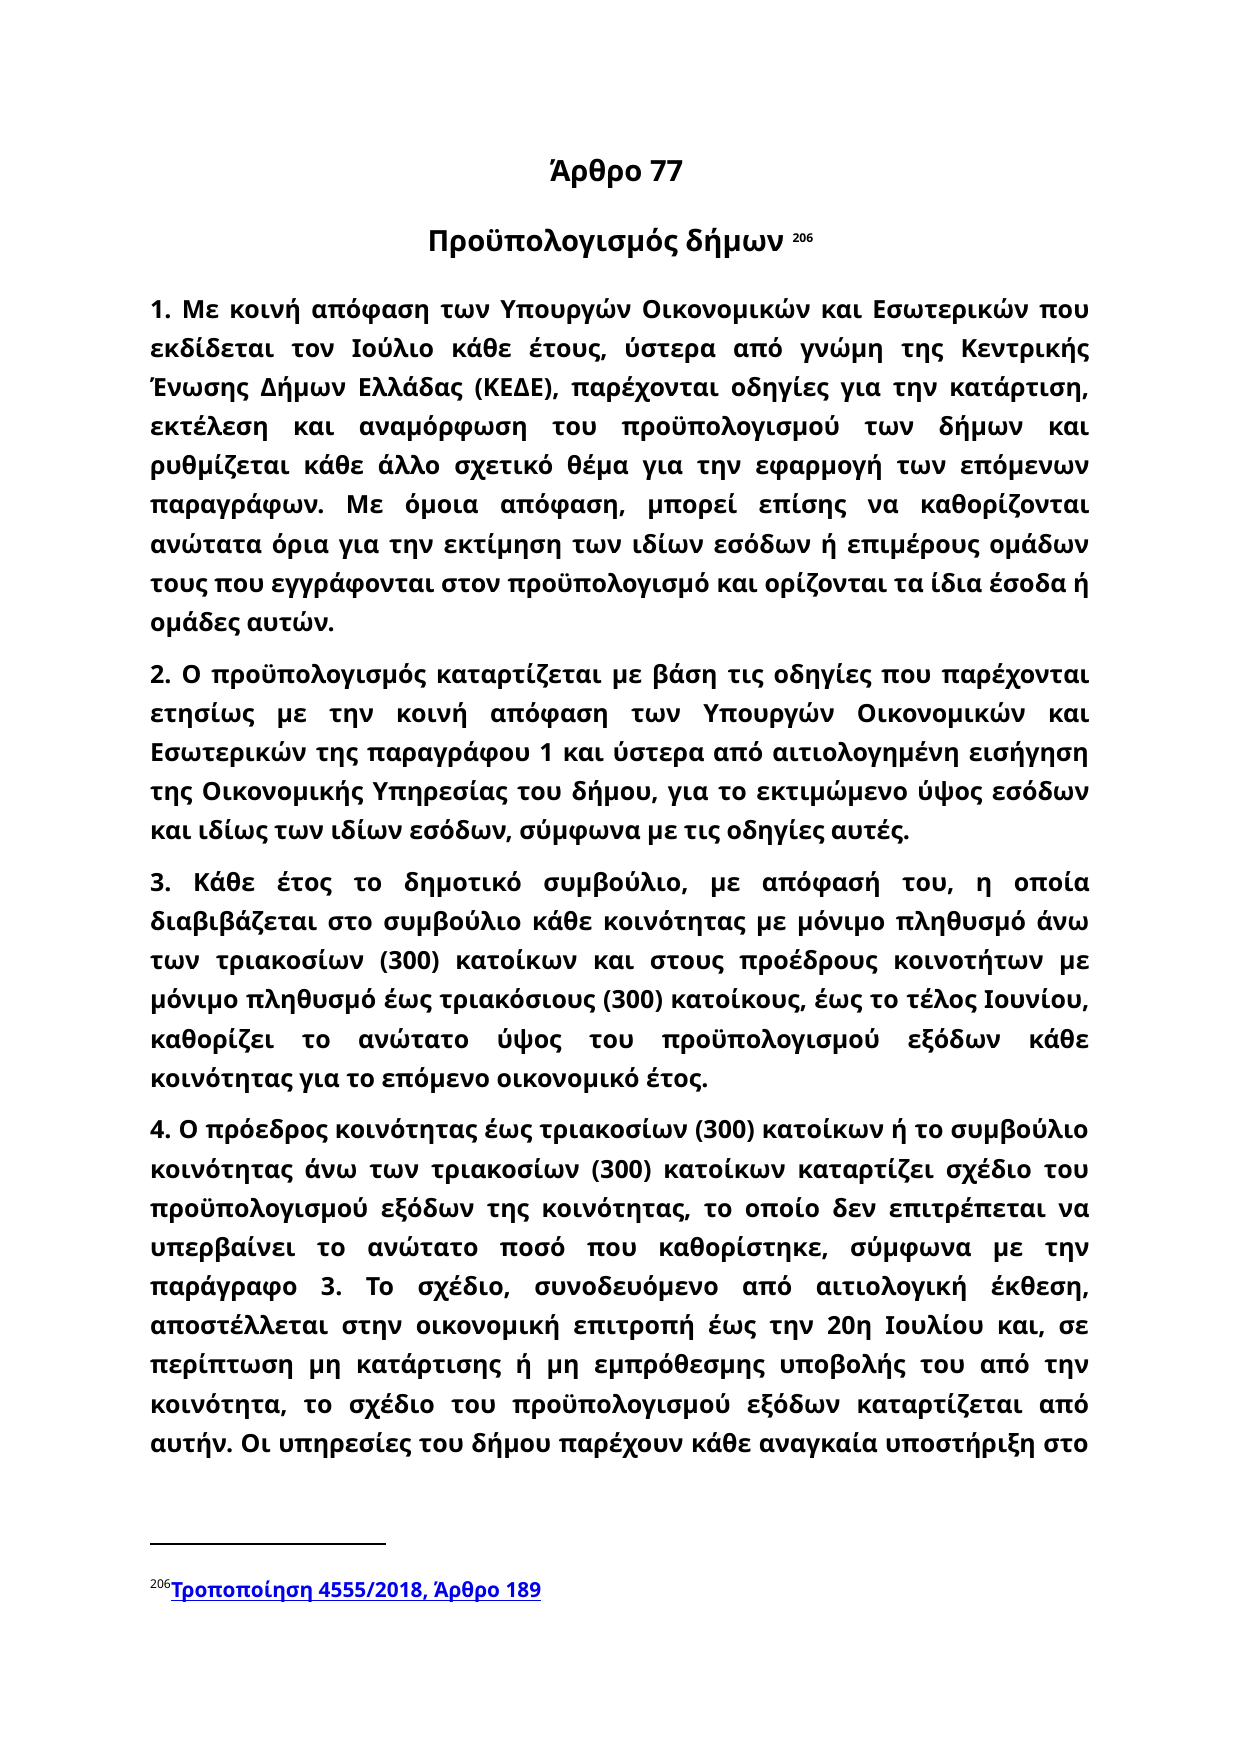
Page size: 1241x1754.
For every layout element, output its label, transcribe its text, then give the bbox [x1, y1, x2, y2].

text Τροποποίηση 4555/2018, Άρθρο 189 [150, 1576, 1090, 1604]
text 2. Ο προϋπολογισμός καταρτίζεται με βάση τις οδηγίες που παρέχονται ετησίως με την κοινή απόφαση των Υπουργών Οικονομικών και Εσωτερικών της παραγράφου 1 και ύστερα από αιτιολογημένη εισήγηση της Οικονομικής Υπηρεσίας του δήμου, για το εκτιμώμενο ύψος εσόδων και ιδίως των ιδίων εσόδων, σύμφωνα με τις οδηγίες αυτές. [150, 656, 1090, 847]
subtitle Προϋπολογισμός δήμων [150, 221, 1090, 260]
text 1. Με κοινή απόφαση των Υπουργών Οικονομικών και Εσωτερικών που εκδίδεται τον Ιούλιο κάθε έτους, ύστερα από γνώμη της Κεντρικής Ένωσης Δήμων Ελλάδας (ΚΕΔΕ), παρέχονται οδηγίες για την κατάρτιση, εκτέλεση και αναμόρφωση του προϋπολογισμού των δήμων και ρυθμίζεται κάθε άλλο σχετικό θέμα για την εφαρμογή των επόμενων παραγράφων. Με όμοια απόφαση, μπορεί επίσης να καθορίζονται ανώτατα όρια για την εκτίμηση των ιδίων εσόδων ή επιμέρους ομάδων τους που εγγράφονται στον προϋπολογισμό και ορίζονται τα ίδια έσοδα ή ομάδες αυτών. [150, 291, 1090, 639]
subtitle Άρθρο 77 [150, 150, 1090, 190]
text 3. Κάθε έτος το δημοτικό συμβούλιο, με απόφασή του, η οποία διαβιβάζεται στο συμβούλιο κάθε κοινότητας με μόνιμο πληθυσμό άνω των τριακοσίων (300) κατοίκων και στους προέδρους κοινοτήτων με μόνιμο πληθυσμό έως τριακόσιους (300) κατοίκους, έως το τέλος Ιουνίου, καθορίζει το ανώτατο ύψος του προϋπολογισμού εξόδων κάθε κοινότητας για το επόμενο οικονομικό έτος. [150, 864, 1090, 1094]
text 4. Ο πρόεδρος κοινότητας έως τριακοσίων (300) κατοίκων ή το συμβούλιο κοινότητας άνω των τριακοσίων (300) κατοίκων καταρτίζει σχέδιο του προϋπολογισμού εξόδων της κοινότητας, το οποίο δεν επιτρέπεται να υπερβαίνει το ανώτατο ποσό που καθορίστηκε, σύμφωνα με την παράγραφο 3. Το σχέδιο, συνοδευόμενο από αιτιολογική έκθεση, αποστέλλεται στην οικονομική επιτροπή έως την 20η Ιουλίου και, σε περίπτωση μη κατάρτισης ή μη εμπρόθεσμης υποβολής του από την κοινότητα, το σχέδιο του προϋπολογισμού εξόδων καταρτίζεται από αυτήν. Οι υπηρεσίες του δήμου παρέχουν κάθε αναγκαία υποστήριξη στο [150, 1112, 1090, 1459]
